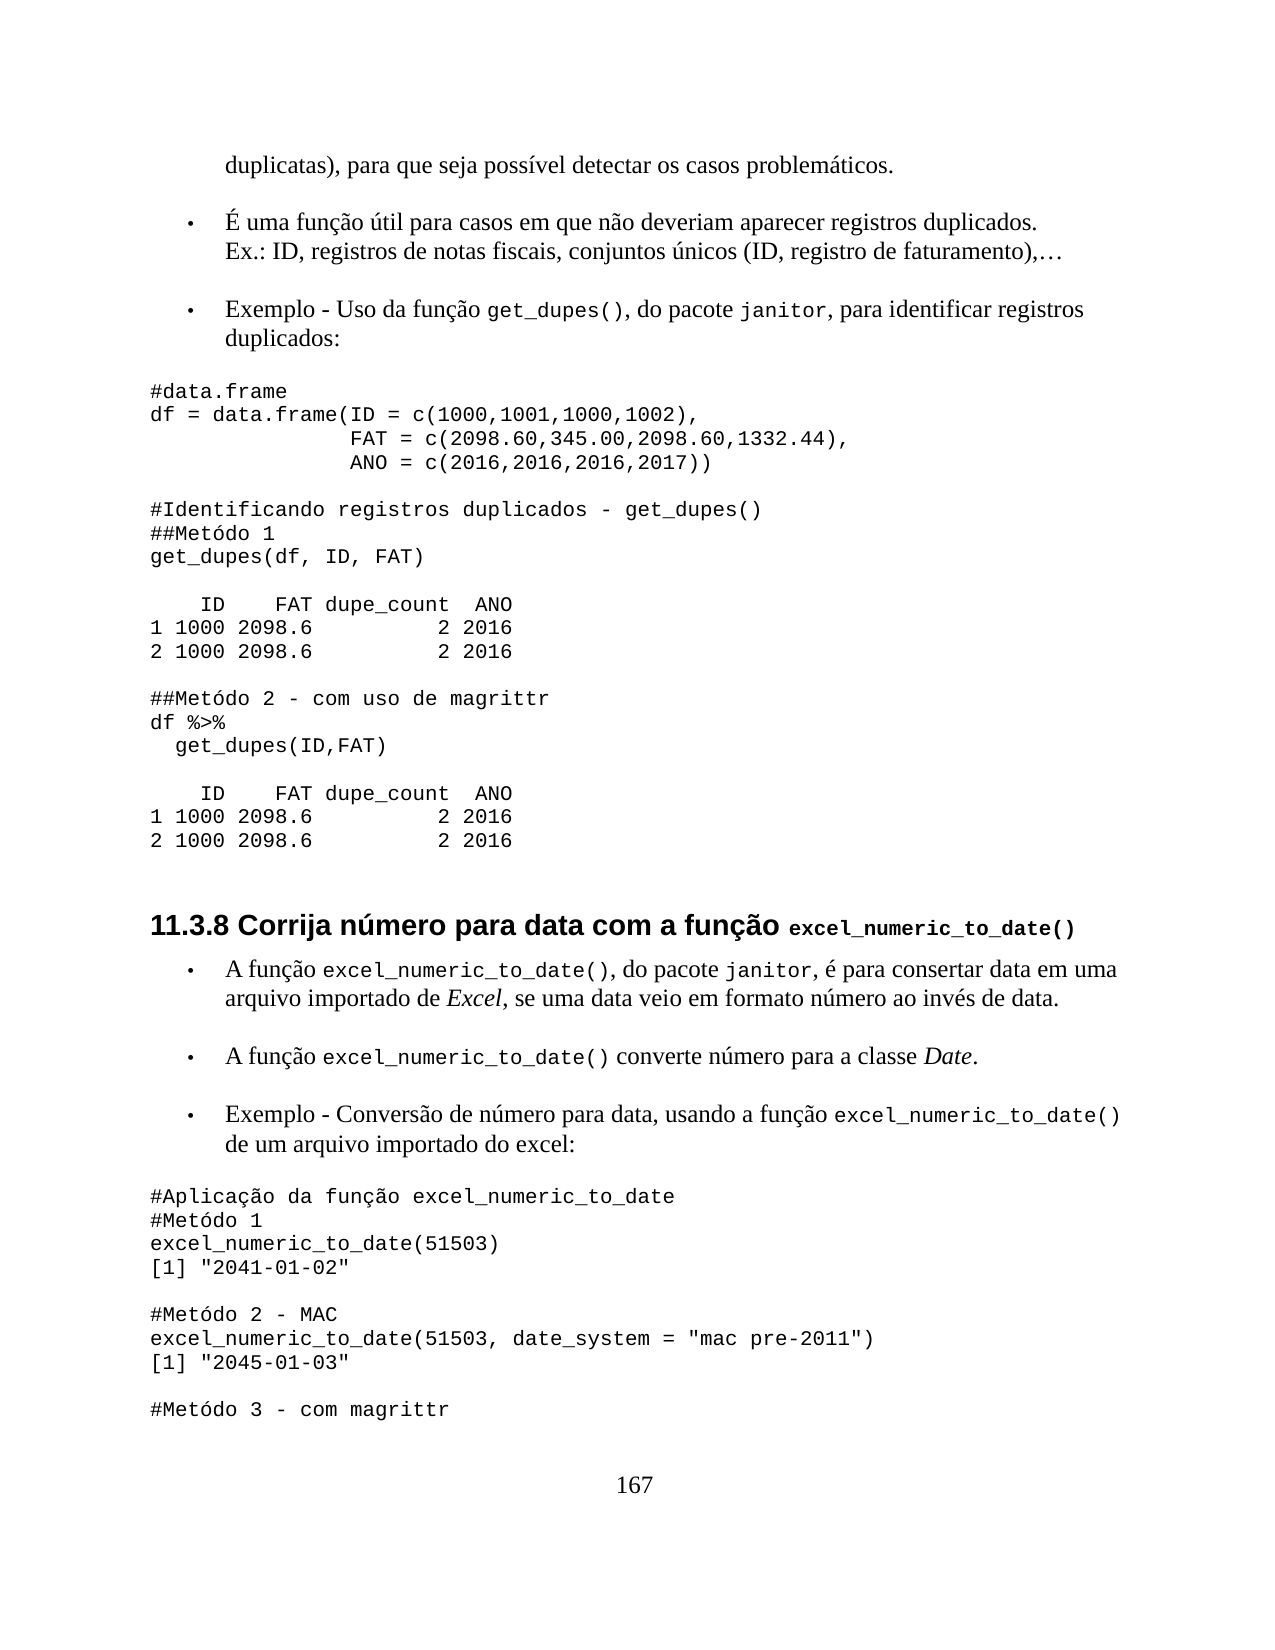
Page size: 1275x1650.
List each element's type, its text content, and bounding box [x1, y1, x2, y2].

text #data.frame [150, 381, 1125, 404]
text #Metódo 3 - com magrittr [150, 1399, 1125, 1423]
list duplicatas), para que seja possível detectar os casos problemáticos. [187, 150, 1125, 207]
text excel_numeric_to_date(51503, date_system = "mac pre-2011") [150, 1328, 1125, 1352]
text get_dupes(ID,FAT) [150, 736, 1125, 759]
list A função excel_numeric_to_date(), do pacote janitor, é para consertar data em uma arquivo importado de Excel, se uma data veio em formato número ao invés de data. [187, 954, 1125, 1041]
list Exemplo - Conversão de número para data, usando a função excel_numeric_to_date() de um arquivo importado do excel: [187, 1099, 1125, 1186]
text ##Metódo 1 [150, 523, 1125, 546]
list Exemplo - Uso da função get_dupes(), do pacote janitor, para identificar registros duplicados: [187, 294, 1125, 381]
text #Metódo 1 [150, 1210, 1125, 1233]
text 2 1000 2098.6 2 2016 [150, 830, 1125, 854]
text #Aplicação da função excel_numeric_to_date [150, 1186, 1125, 1210]
text #Identificando registros duplicados - get_dupes() [150, 499, 1125, 523]
subtitle 11.3.8 Corrija número para data com a função excel_numeric_to_date() [150, 907, 1125, 941]
text [1] "2041-01-02" [150, 1257, 1125, 1281]
text 2 1000 2098.6 2 2016 [150, 641, 1125, 664]
text 1 1000 2098.6 2 2016 [150, 617, 1125, 641]
text FAT = c(2098.60,345.00,2098.60,1332.44), [150, 428, 1125, 452]
text get_dupes(df, ID, FAT) [150, 546, 1125, 570]
text ID FAT dupe_count ANO [150, 783, 1125, 806]
text df = data.frame(ID = c(1000,1001,1000,1002), [150, 404, 1125, 428]
text #Metódo 2 - MAC [150, 1304, 1125, 1328]
text df %>% [150, 712, 1125, 736]
text ##Metódo 2 - com uso de magrittr [150, 688, 1125, 712]
text ID FAT dupe_count ANO [150, 594, 1125, 617]
text 1 1000 2098.6 2 2016 [150, 806, 1125, 830]
text ANO = c(2016,2016,2016,2017)) [150, 452, 1125, 475]
list A função excel_numeric_to_date() converte número para a classe Date. [187, 1041, 1125, 1099]
list É uma função útil para casos em que não deveriam aparecer registros duplicados. Ex.: ID, registros de notas fiscais, conjuntos únicos (ID, registro de faturamento),… [187, 207, 1125, 294]
text excel_numeric_to_date(51503) [150, 1233, 1125, 1257]
text [1] "2045-01-03" [150, 1352, 1125, 1375]
